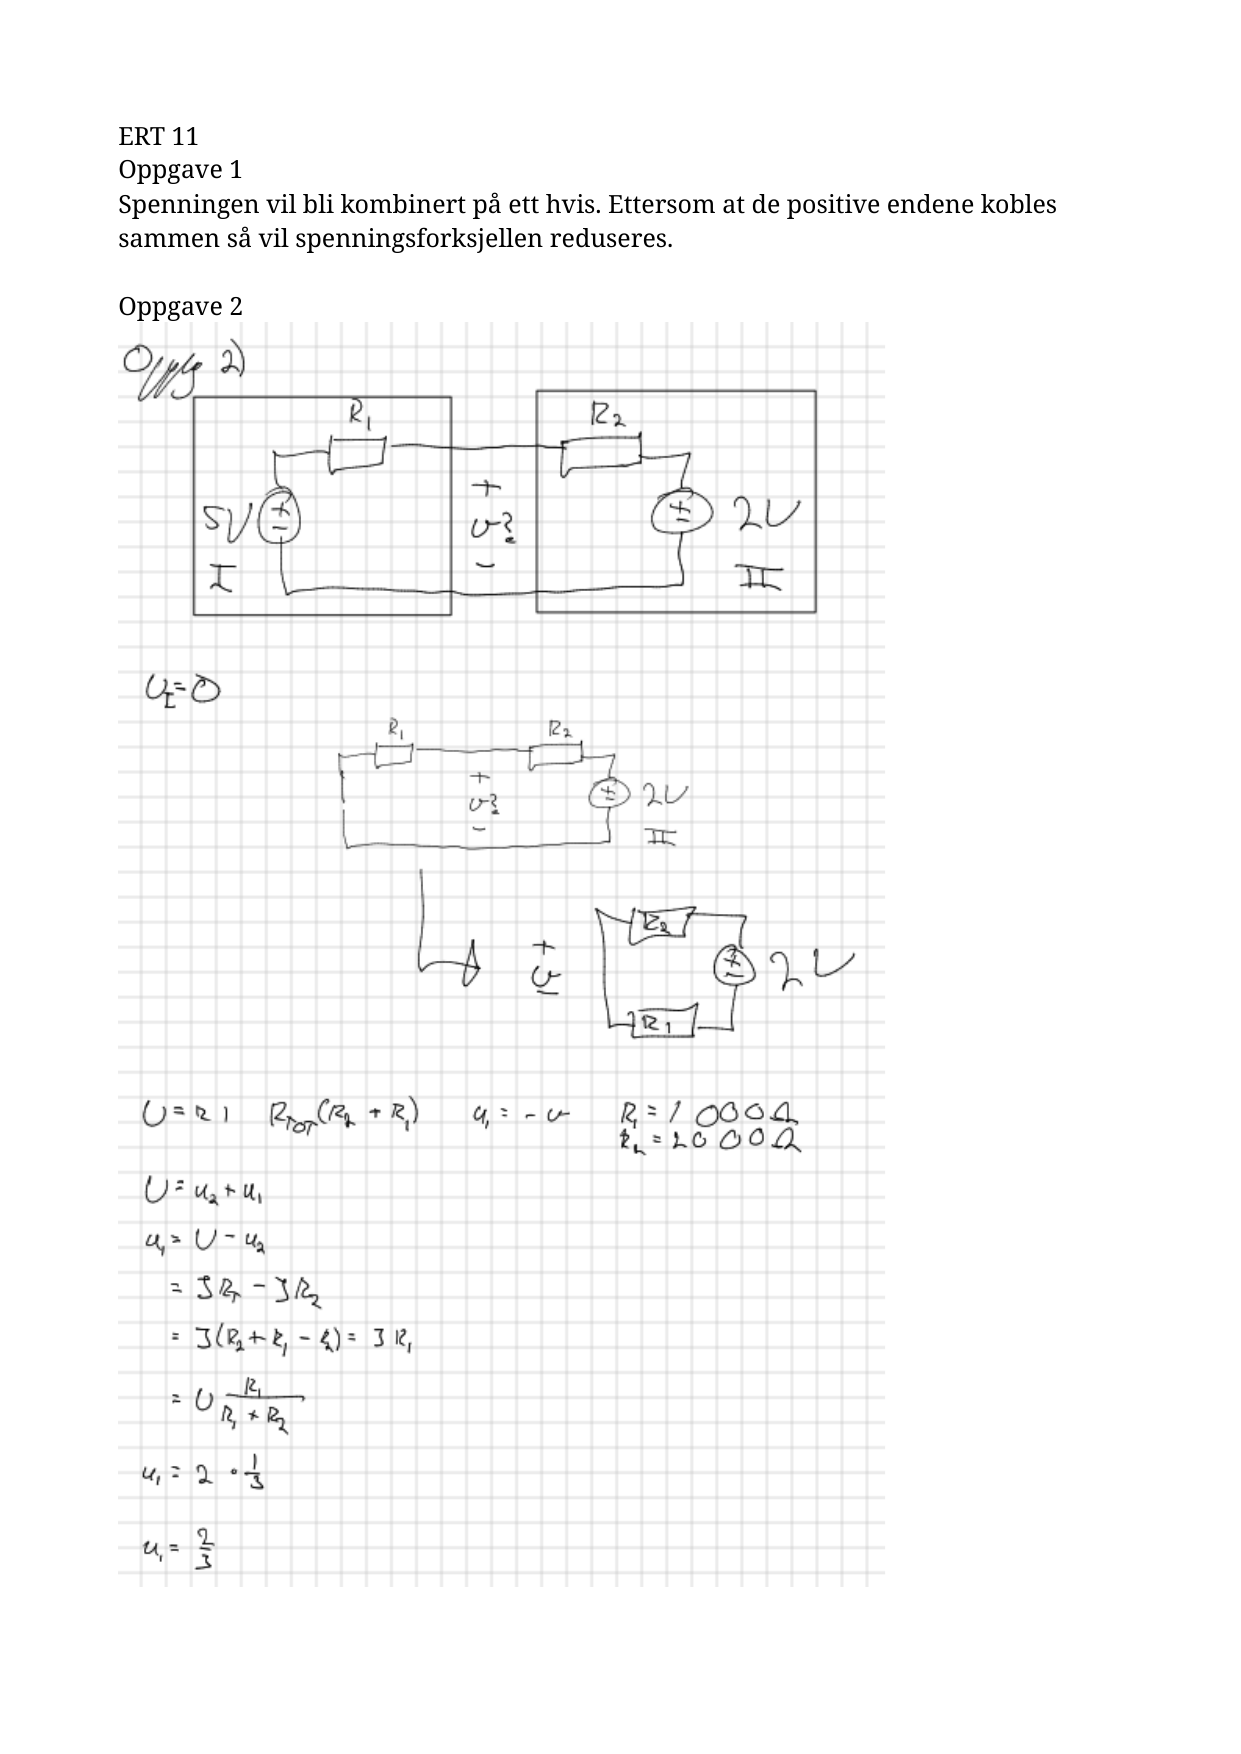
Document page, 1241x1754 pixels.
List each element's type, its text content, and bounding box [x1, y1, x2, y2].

picture [118, 322, 886, 1587]
text ERT 11 [118, 118, 1122, 152]
text Oppgave 1 [118, 152, 1122, 186]
text Spenningen vil bli kombinert på ett hvis. Ettersom at de positive endene kobles sammen så vil spenningsforksjellen reduseres. [118, 186, 1122, 254]
text Oppgave 2 [118, 288, 1122, 322]
